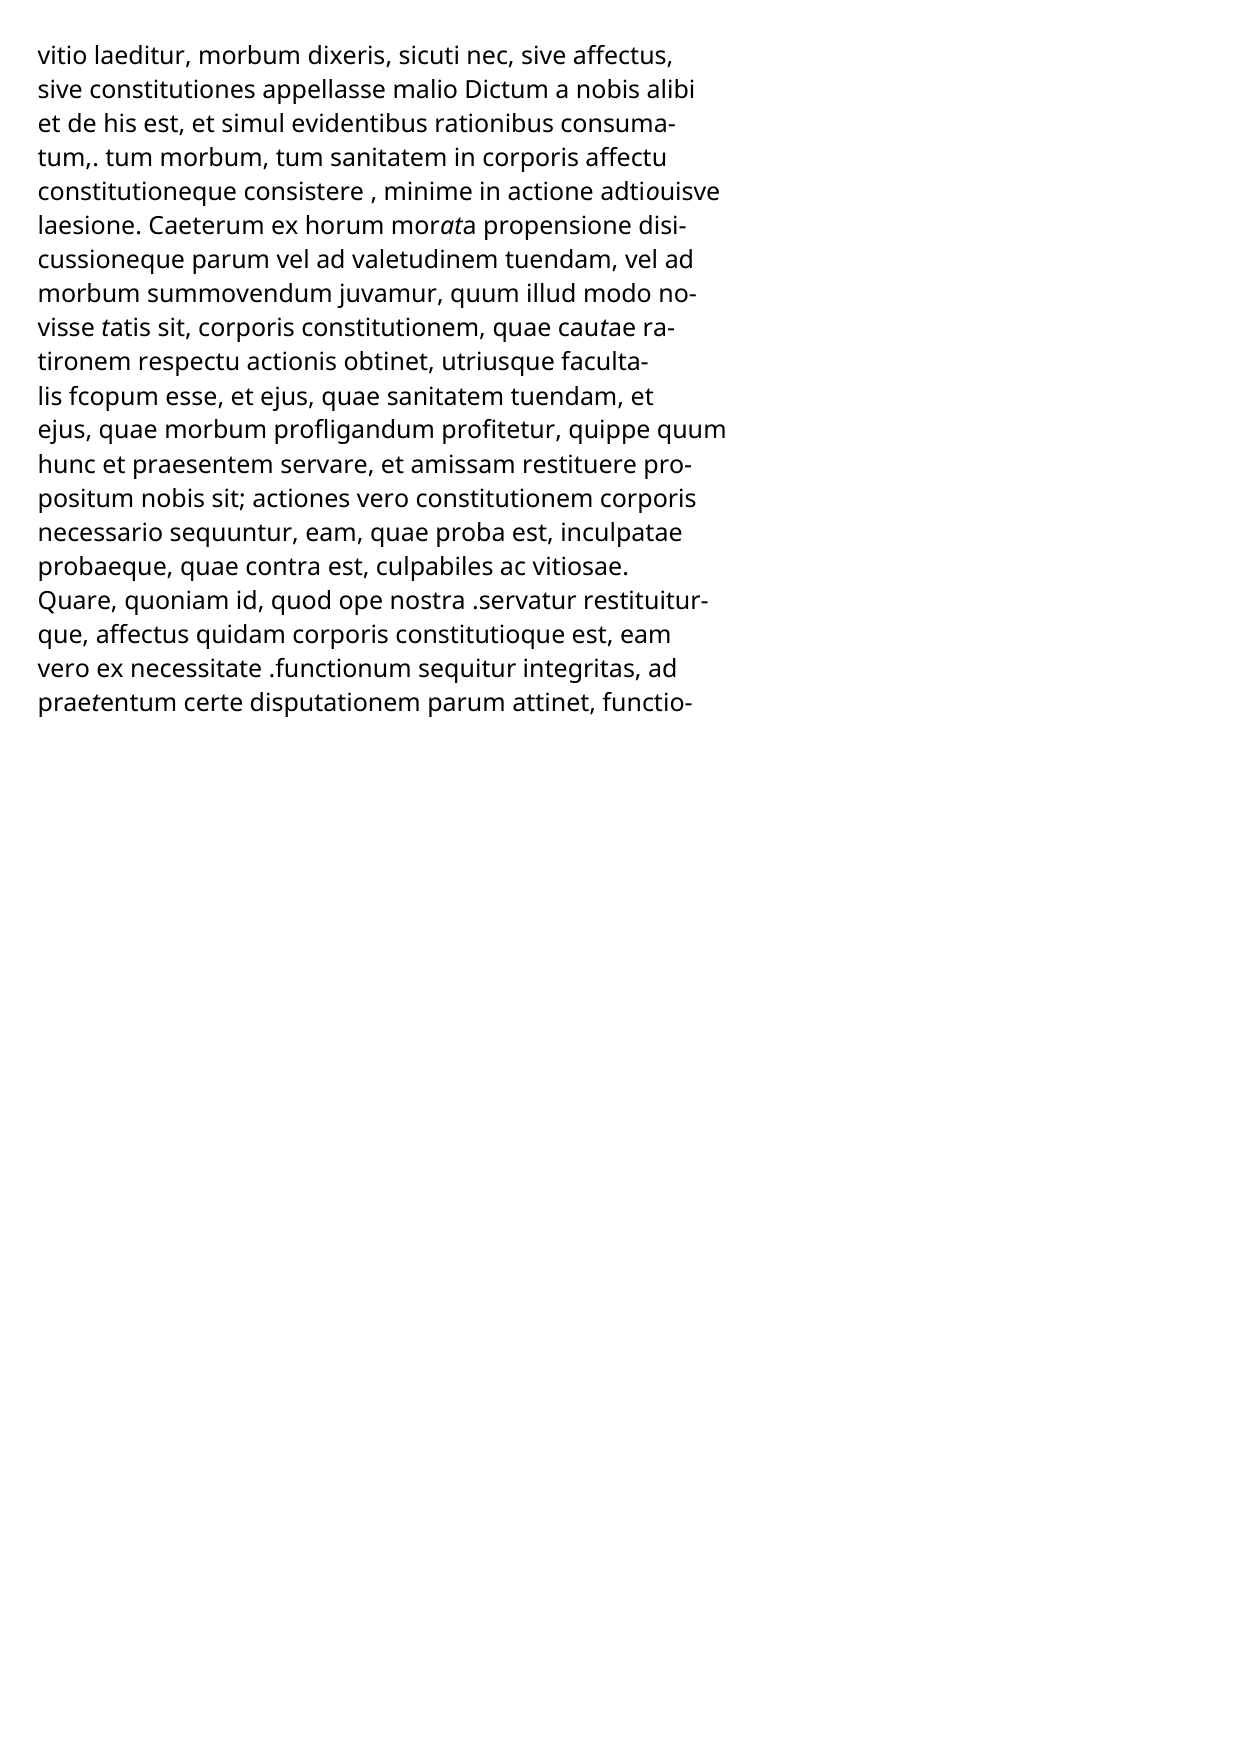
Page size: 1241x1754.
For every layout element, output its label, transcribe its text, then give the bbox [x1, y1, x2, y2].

text vitio laeditur, morbum dixeris, sicuti nec, sive affectus, sive constitutiones appellasse malio Dictum a nobis alibi et de his est, et simul evidentibus rationibus consuma- tum,. tum morbum, tum sanitatem in corporis affectu constitutioneque consistere , minime in actione adtiouisve laesione. Caeterum ex horum morata propensione disi- cussioneque parum vel ad valetudinem tuendam, vel ad morbum summovendum juvamur, quum illud modo no- visse tatis sit, corporis constitutionem, quae cautae ra- tironem respectu actionis obtinet, utriusque faculta- lis fcopum esse, et ejus, quae sanitatem tuendam, et ejus, quae morbum profligandum profitetur, quippe quum hunc et praesentem servare, et amissam restituere pro- positum nobis sit; actiones vero constitutionem corporis necessario sequuntur, eam, quae proba est, inculpatae probaeque, quae contra est, culpabiles ac vitiosae. Quare, quoniam id, quod ope nostra .servatur restituitur- que, affectus quidam corporis constitutioque est, eam vero ex necessitate .functionum sequitur integritas, ad praetentum certe disputationem parum attinet, functio- [37, 37, 1203, 719]
